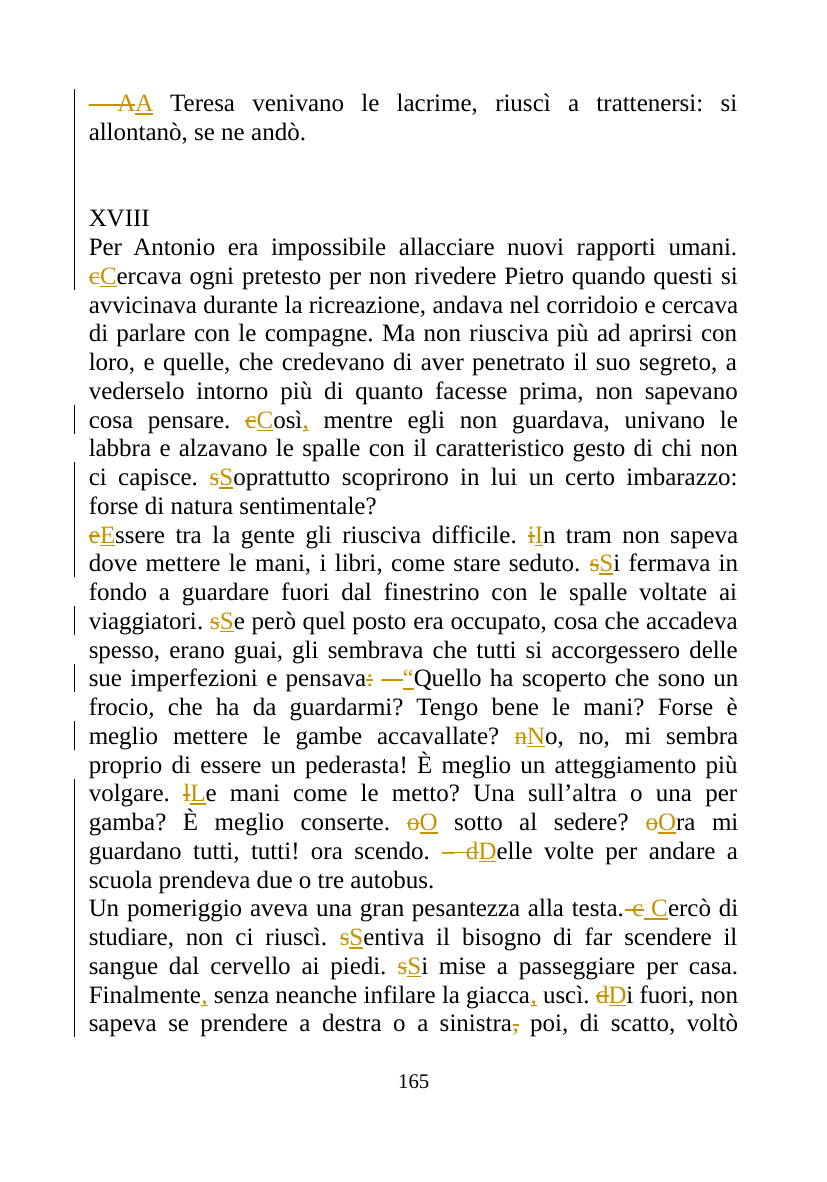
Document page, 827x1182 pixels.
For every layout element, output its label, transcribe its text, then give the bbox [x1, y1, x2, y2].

list Essere tra la gente gli riusciva difficile. In tram non sapeva dove mettere le mani, i libri, come stare seduto. Si fermava in fondo a guardare fuori dal finestrino con le spalle voltate ai viaggiatori. Se però quel posto era occupato, cosa che accadeva spesso, erano guai, gli sembrava che tutti si accorgessero delle sue imperfezioni e pensava “Quello ha scoperto che sono un frocio, che ha da guardarmi? Tengo bene le mani? Forse è meglio mettere le gambe accavallate? No, no, mi sembra proprio di essere un pederasta! È meglio un atteggiamento più volgare. Le mani come le metto? Una sull’altra o una per gamba? È meglio conserte. O sotto al sedere? Ora mi guardano tutti, tutti! ora scendo. Delle volte per andare a scuola prendeva due o tre autobus. [88, 520, 738, 893]
list Per Antonio era impossibile allacciare nuovi rapporti umani. Cercava ogni pretesto per non rivedere Pietro quando questi si avvicinava durante la ricreazione, andava nel corridoio e cercava di parlare con le compagne. Ma non riusciva più ad aprirsi con loro, e quelle, che credevano di aver penetrato il suo segreto, a vederselo intorno più di quanto facesse prima, non sapevano cosa pensare. Così, mentre egli non guardava, univano le labbra e alzavano le spalle con il caratteristico gesto di chi non ci capisce. Soprattutto scoprirono in lui un certo imbarazzo: forse di natura sentimentale? [88, 232, 738, 520]
list A Teresa venivano le lacrime, riuscì a trattenersi: si allontanò, se ne andò. [88, 88, 738, 146]
list XVIII [88, 203, 738, 232]
list Un pomeriggio aveva una gran pesantezza alla testa. Cercò di studiare, non ci riuscì. Sentiva il bisogno di far scendere il sangue dal cervello ai piedi. Si mise a passeggiare per casa. Finalmente, senza neanche infilare la giacca, uscì. Di fuori, non sapeva se prendere a destra o a sinistra poi, di scatto, voltò [88, 893, 738, 1037]
